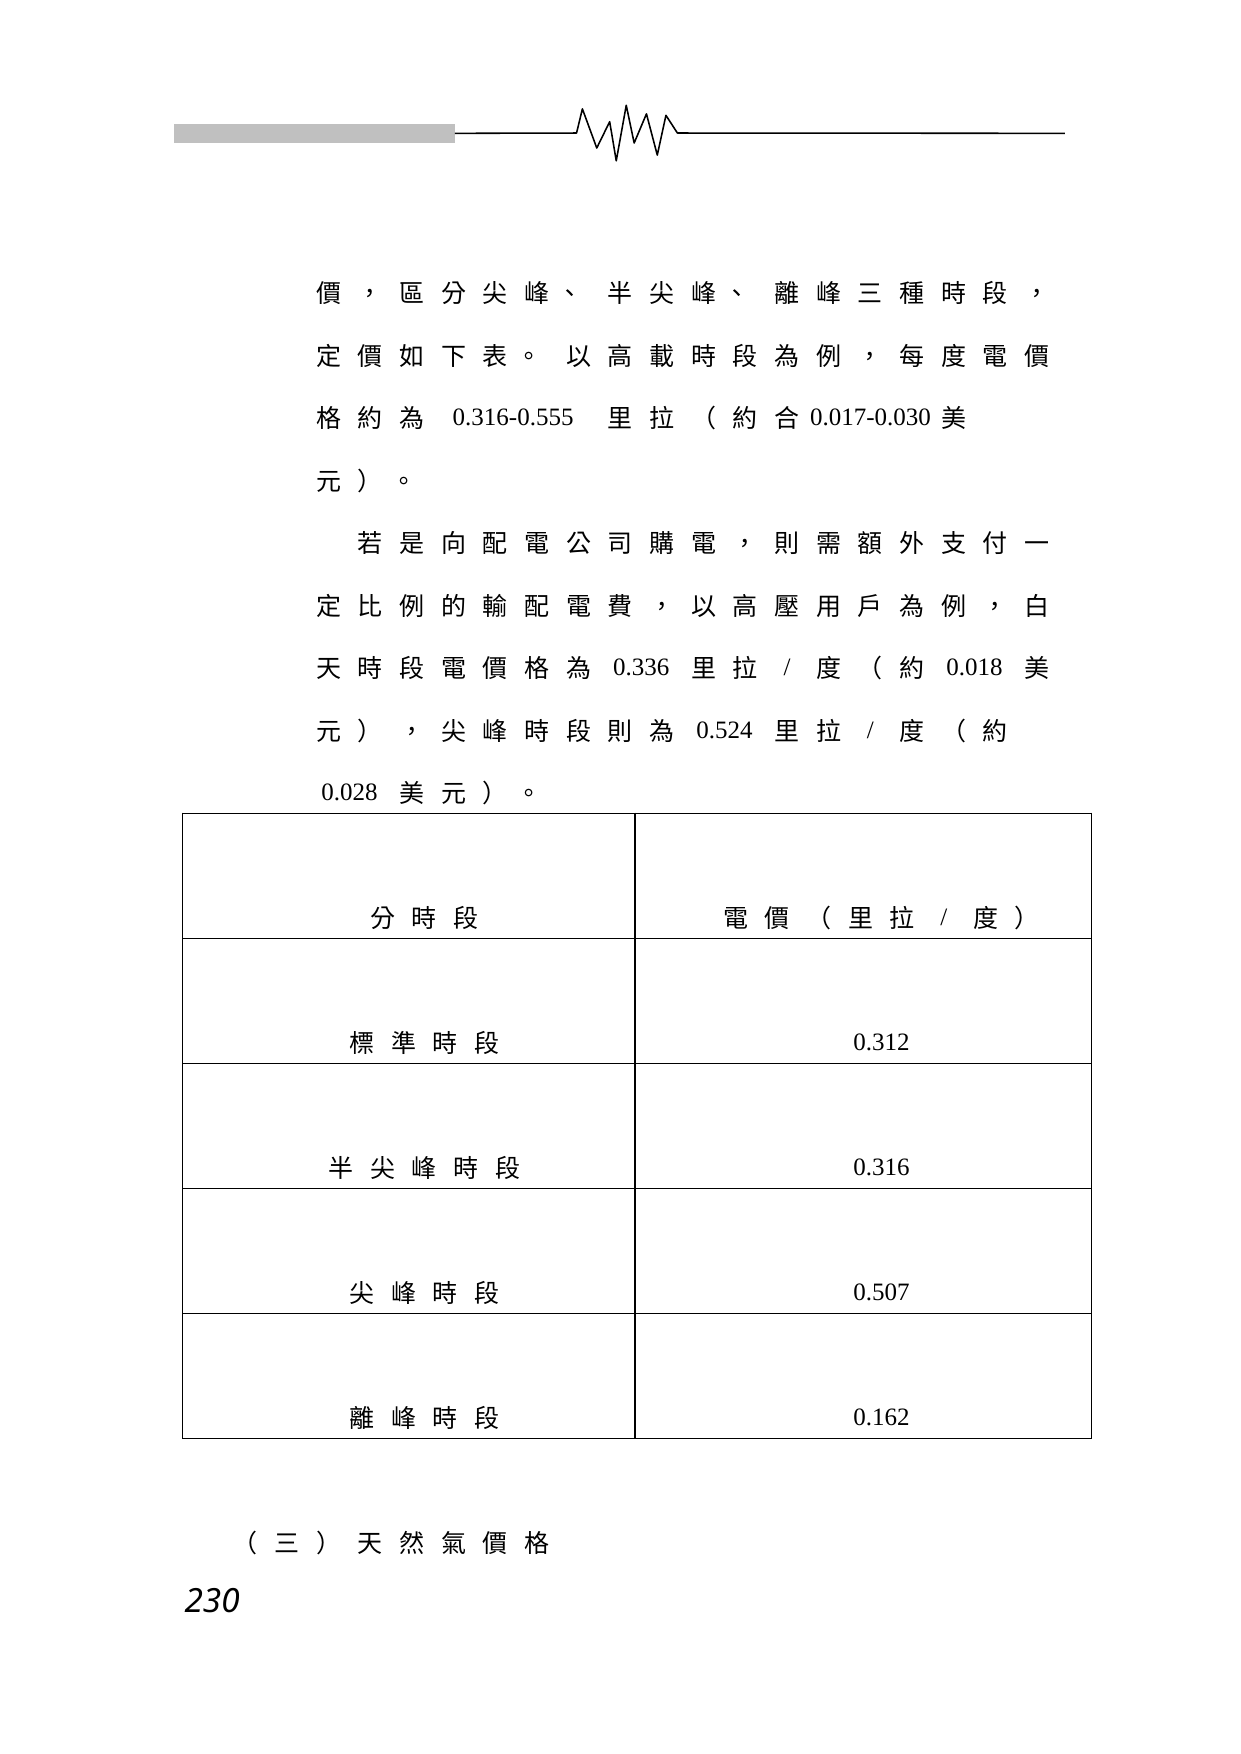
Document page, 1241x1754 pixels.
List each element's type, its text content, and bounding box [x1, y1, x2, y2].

text （三）天然氣價格 [207, 1500, 1058, 1563]
table_cell 0.162 [636, 1314, 1091, 1438]
table_cell 0.507 [636, 1189, 1091, 1313]
table_cell 離峰時段 [183, 1314, 634, 1438]
text 若是向配電公司購電，則需額外支付一定比例的輸配電費，以高壓用戶為例，白天時段電價格為0.336里拉/度（約0.018美元），尖峰時段則為0.524里拉/度（約0.028美元）。 [281, 500, 1058, 813]
table_cell 0.312 [636, 939, 1091, 1063]
table_header 電價（里拉/度） [636, 814, 1091, 938]
table_header 分時段 [183, 814, 634, 938]
table_cell 半尖峰時段 [183, 1064, 634, 1188]
table_cell 標準時段 [183, 939, 634, 1063]
table_cell 0.316 [636, 1064, 1091, 1188]
table_cell 尖峰時段 [183, 1189, 634, 1313]
text 價，區分尖峰、半尖峰、離峰三種時段，定價如下表。以高載時段為例，每度電價格約為0.316-0.555 里拉（約合0.017-0.030美元）。 [281, 250, 1058, 500]
